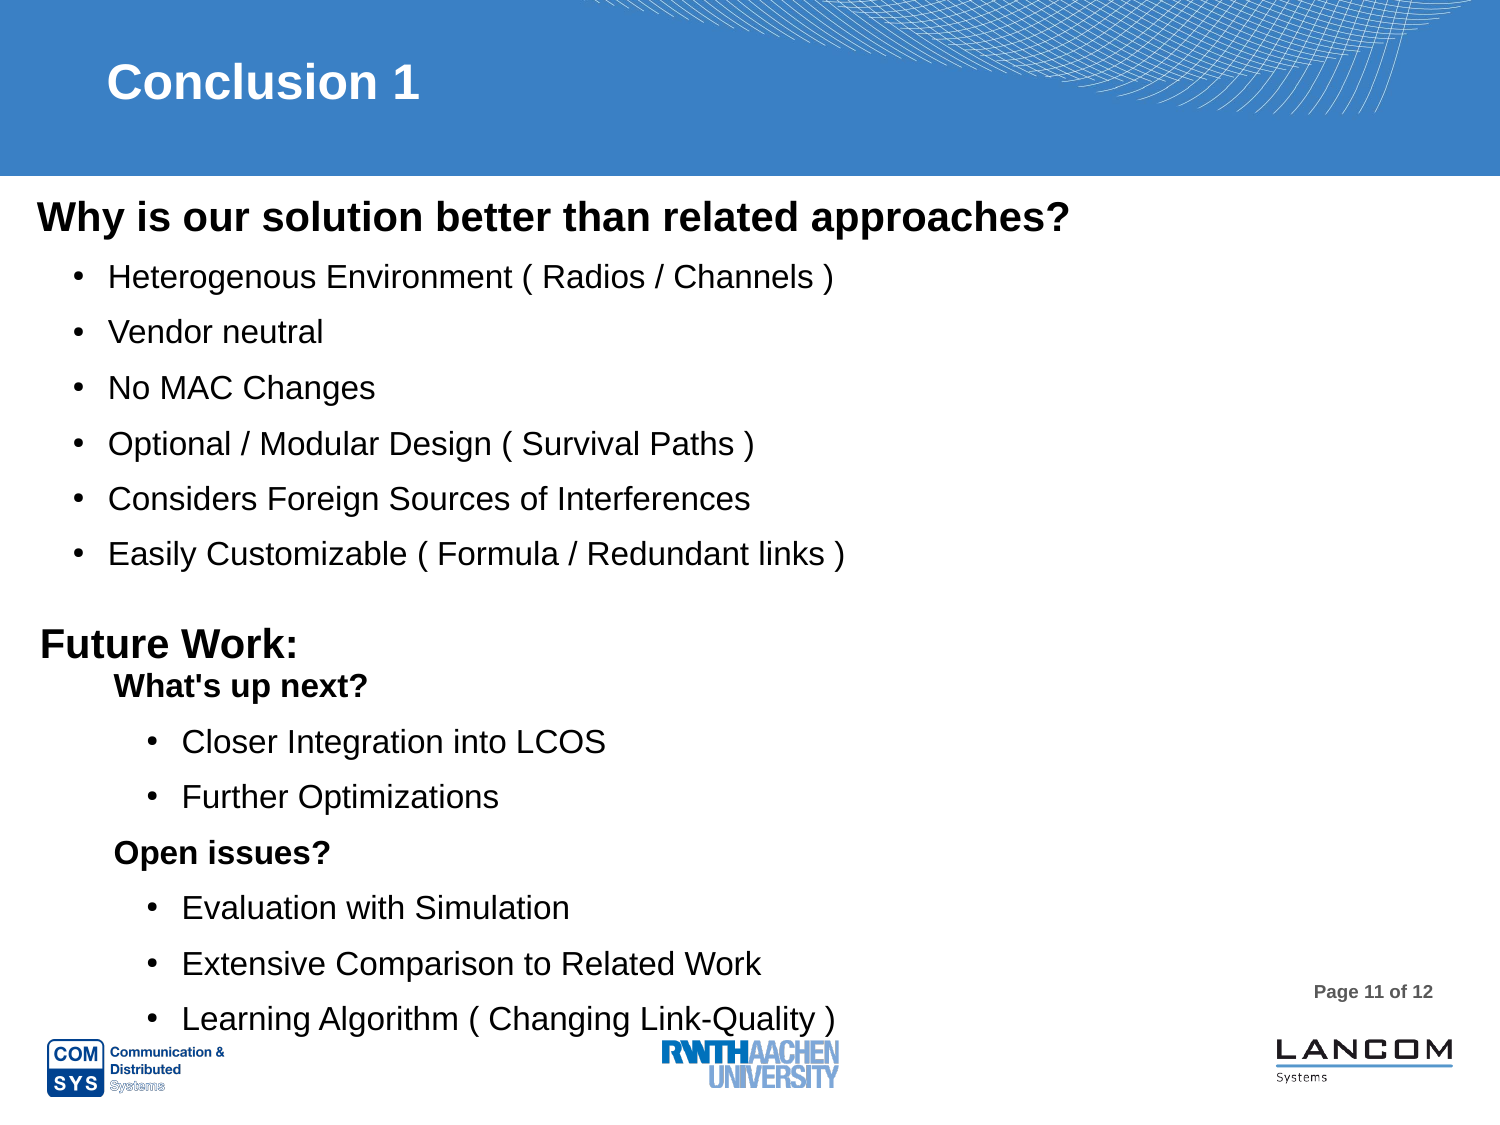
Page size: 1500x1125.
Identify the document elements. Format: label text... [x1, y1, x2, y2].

text_box Future Work: What's up next? Closer Integration into LCOS Further Optimizations Open issues? Evaluation with Simulation Extensive Comparison to Related Work Learning Algorithm ( Changing Link-Quality ) [25, 590, 945, 1032]
picture [1275, 1039, 1453, 1084]
text_box Why is our solution better than related approaches? Heterogenous Environment ( Radios / Channels ) Vendor neutral No MAC Changes Optional / Modular Design ( Survival Paths ) Considers Foreign Sources of Interferences Easily Customizable ( Formula / Redundant links ) [22, 186, 1170, 636]
picture [0, 0, 1500, 176]
title Conclusion 1 [106, 35, 1176, 110]
